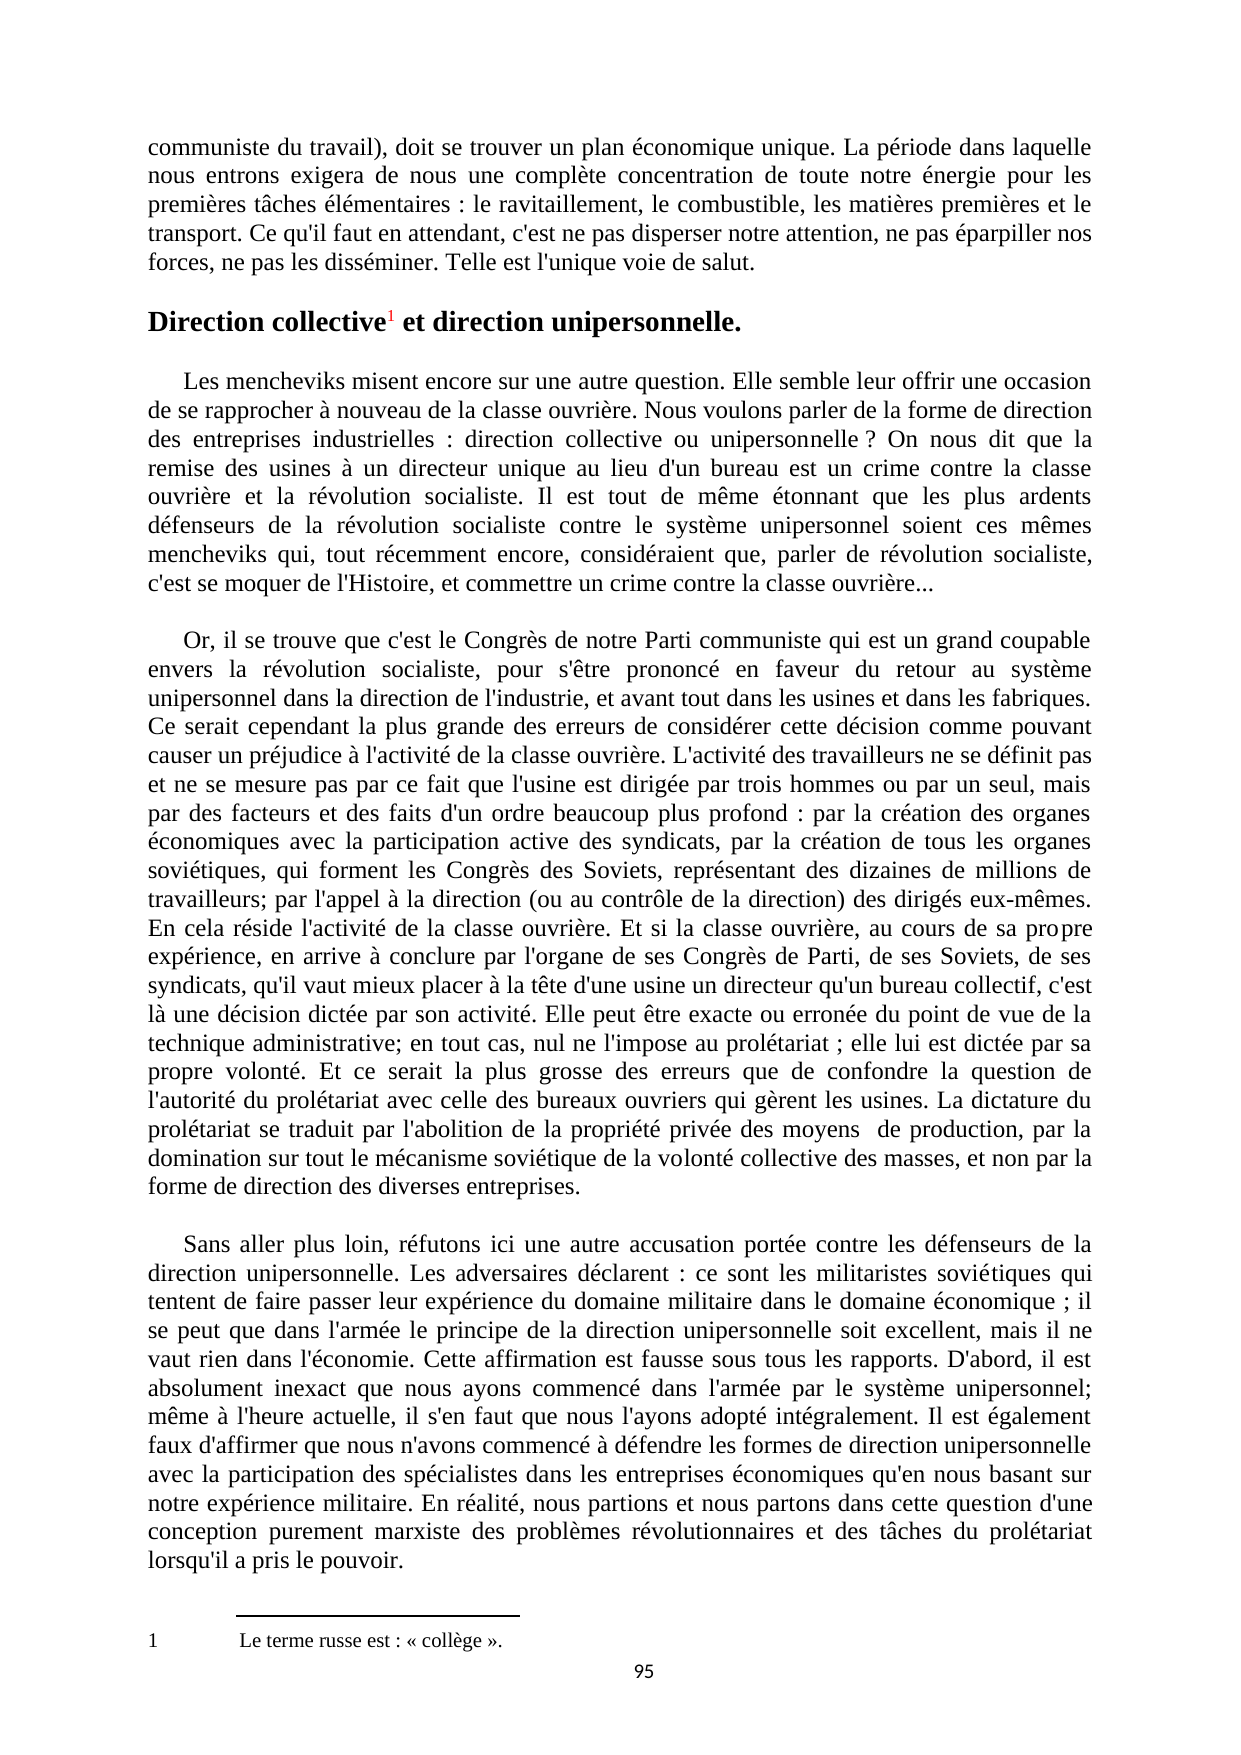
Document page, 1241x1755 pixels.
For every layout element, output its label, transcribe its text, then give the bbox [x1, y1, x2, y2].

text communiste du travail), doit se trouver un plan économique unique. La période dans laquelle nous entrons exigera de nous une complète concentration de toute notre énergie pour les premières tâches élémentaires : le ravitaillement, le combustible, les matières premières et le transport. Ce qu'il faut en attendant, c'est ne pas disperser notre attention, ne pas éparpiller nos forces, ne pas les disséminer. Telle est l'unique voie de salut. [148, 132, 1093, 275]
text Les mencheviks misent encore sur une autre question. Elle semble leur offrir une occasion de se rapprocher à nouveau de la classe ouvrière. Nous voulons parler de la forme de direction des entreprises industrielles : direction collective ou uniperson­nelle ? On nous dit que la remise des usines à un directeur unique au lieu d'un bureau est un crime contre la classe ouvrière et la révolution socialiste. Il est tout de même étonnant que les plus ardents défenseurs de la révolution socialiste contre le système unipersonnel soient ces mêmes mencheviks qui, tout récemment encore, considé­raient que, parler de révolu­tion socialiste, c'est se moquer de l'Histoire, et commettre un crime contre la classe ouvrière... [148, 366, 1093, 596]
text Or, il se trouve que c'est le Congrès de notre Parti communiste qui est un grand coupable envers la révolution socialiste, pour s'être prononcé en faveur du retour au système unipersonnel dans la direction de l'industrie, et avant tout dans les usines et dans les fabriques. Ce serait cependant la plus grande des erreurs de considérer cette décision comme pouvant causer un préjudice à l'activité de la classe ouvrière. L'activité des travailleurs ne se définit pas et ne se mesure pas par ce fait que l'usine est dirigée par trois hommes ou par un seul, mais par des facteurs et des faits d'un ordre beaucoup plus profond : par la création des organes économiques avec la participation active des syndicats, par la création de tous les organes soviétiques, qui forment les Congrès des Soviets, représentant des dizaines de millions de travailleurs; par l'appel à la direction (ou au contrôle de la direction) des dirigés eux-mêmes. En cela réside l'activité de la classe ouvrière. Et si la classe ouvrière, au cours de sa pro­pre expérience, en arrive à conclure par l'organe de ses Congrès de Parti, de ses Soviets, de ses syndicats, qu'il vaut mieux placer à la tête d'une usine un directeur qu'un bureau collectif, c'est là une décision dictée par son activité. Elle peut être exacte ou erronée du point de vue de la technique administrative; en tout cas, nul ne l'impose au prolétariat ; elle lui est dictée par sa propre volonté. Et ce serait la plus grosse des erreurs que de confondre la question de l'autorité du prolétariat avec celle des bureaux ouvriers qui gèrent les usines. La dictature du prolétariat se traduit par l'abolition de la propriété privée des moyens de production, par la domination sur tout le mécanisme soviétique de la vo­lon­té collective des masses, et non par la forme de direction des diverses entreprises. [148, 625, 1093, 1200]
text Direction collective et direction unipersonnelle. [148, 304, 1093, 338]
text Sans aller plus loin, réfutons ici une autre accusation portée contre les défenseurs de la direction unipersonnelle. Les adversaires déclarent : ce sont les militaristes sovié­­tiques qui tentent de faire passer leur expérience du domaine militaire dans le domaine économique ; il se peut que dans l'armée le principe de la direction uniper­sonnelle soit excellent, mais il ne vaut rien dans l'économie. Cette affirmation est fausse sous tous les rapports. D'abord, il est absolument inexact que nous ayons commencé dans l'armée par le système unipersonnel; même à l'heure actuelle, il s'en faut que nous l'ayons adopté intégralement. Il est également faux d'affirmer que nous n'avons commencé à défendre les formes de direction unipersonnelle avec la participation des spécialistes dans les entreprises économiques qu'en nous basant sur notre expérience militaire. En réalité, nous partions et nous partons dans cette ques­tion d'une conception purement marxiste des problèmes révolutionnaires et des tâches du prolétariat lorsqu'il a pris le pouvoir. [148, 1229, 1093, 1574]
text Le terme russe est : « collège ». [148, 1628, 1093, 1652]
